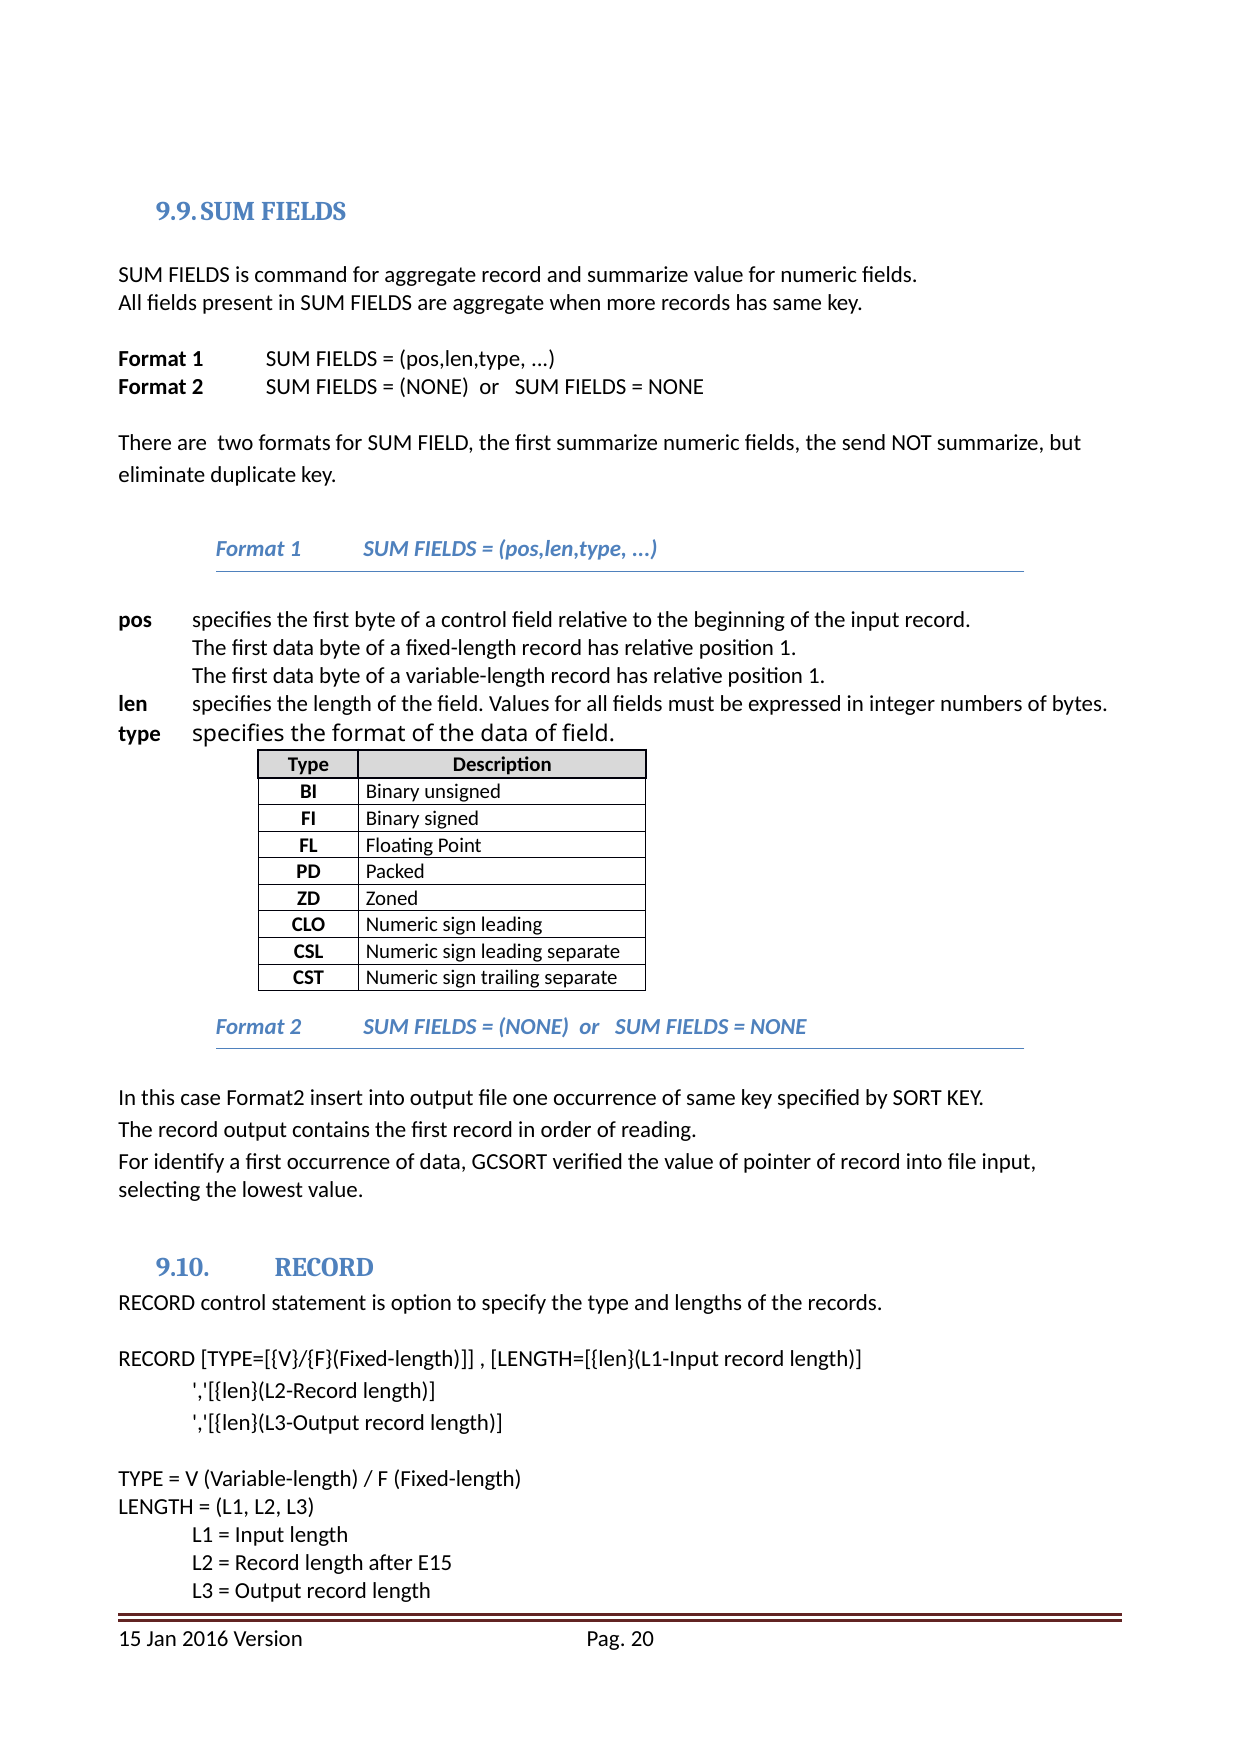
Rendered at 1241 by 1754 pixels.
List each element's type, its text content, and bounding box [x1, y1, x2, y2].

text There are two formats for SUM FIELD, the first summarize numeric fields, the send NOT summarize, but eliminate duplicate key. [118, 428, 1122, 488]
table_cell Numeric sign trailing separate [359, 965, 645, 990]
table_header Description [359, 751, 645, 777]
table_cell CST [259, 965, 358, 990]
text Format 1 SUM FIELDS = (pos,len,type, ...) [118, 344, 1122, 372]
text ','[{len}(L3-Output record length)] [118, 1408, 1122, 1436]
text The first data byte of a fixed-length record has relative position 1. [118, 633, 1122, 661]
list SUM FIELDS [156, 196, 1122, 228]
table_cell ZD [259, 885, 358, 910]
text For identify a first occurrence of data, GCSORT verified the value of pointer of record into file input, selecting the lowest value. [118, 1147, 1122, 1203]
text TYPE = V (Variable-length) / F (Fixed-length) [118, 1464, 1122, 1492]
table_cell Numeric sign leading separate [359, 938, 645, 963]
table_cell FL [259, 832, 358, 857]
text LENGTH = (L1, L2, L3) [118, 1492, 1122, 1520]
table_header Type [259, 751, 357, 777]
table_cell BI [259, 779, 358, 804]
table_cell Numeric sign leading [359, 911, 645, 937]
text All fields present in SUM FIELDS are aggregate when more records has same key. [118, 288, 1122, 316]
table_cell Zoned [359, 885, 645, 910]
table_cell Packed [359, 858, 645, 884]
text In this case Format2 insert into output file one occurrence of same key specified by SORT KEY. [118, 1083, 1122, 1111]
table_cell CSL [259, 938, 358, 963]
text The first data byte of a variable-length record has relative position 1. [118, 661, 1122, 689]
text pos specifies the first byte of a control field relative to the beginning of the input record. [118, 605, 1122, 633]
text Format 1 SUM FIELDS = (pos,len,type, ...) [216, 534, 1024, 571]
text SUM FIELDS is command for aggregate record and summarize value for numeric fields. [118, 260, 1122, 288]
text ','[{len}(L2-Record length)] [118, 1376, 1122, 1404]
text Format 2 SUM FIELDS = (NONE) or SUM FIELDS = NONE [118, 372, 1122, 400]
text type specifies the format of the data of field. [118, 717, 1122, 748]
table_cell Floating Point [359, 832, 645, 857]
text L3 = Output record length [118, 1576, 1122, 1604]
text L1 = Input length [118, 1520, 1122, 1548]
text RECORD control statement is option to specify the type and lengths of the records. [118, 1288, 1122, 1316]
table_cell CLO [259, 911, 358, 937]
table_cell PD [259, 858, 358, 884]
text L2 = Record length after E15 [118, 1548, 1122, 1576]
text len specifies the length of the field. Values for all fields must be expressed in integer numbers of bytes. [118, 689, 1122, 717]
text Format 2 SUM FIELDS = (NONE) or SUM FIELDS = NONE [216, 1012, 1024, 1048]
list RECORD [156, 1252, 1122, 1283]
table_cell Binary unsigned [359, 779, 645, 804]
table_cell FI [259, 805, 358, 831]
table_cell Binary signed [359, 805, 645, 831]
text RECORD [TYPE=[{V}/{F}(Fixed-length)]] , [LENGTH=[{len}(L1-Input record length)] [118, 1344, 1122, 1372]
text The record output contains the first record in order of reading. [118, 1115, 1122, 1143]
